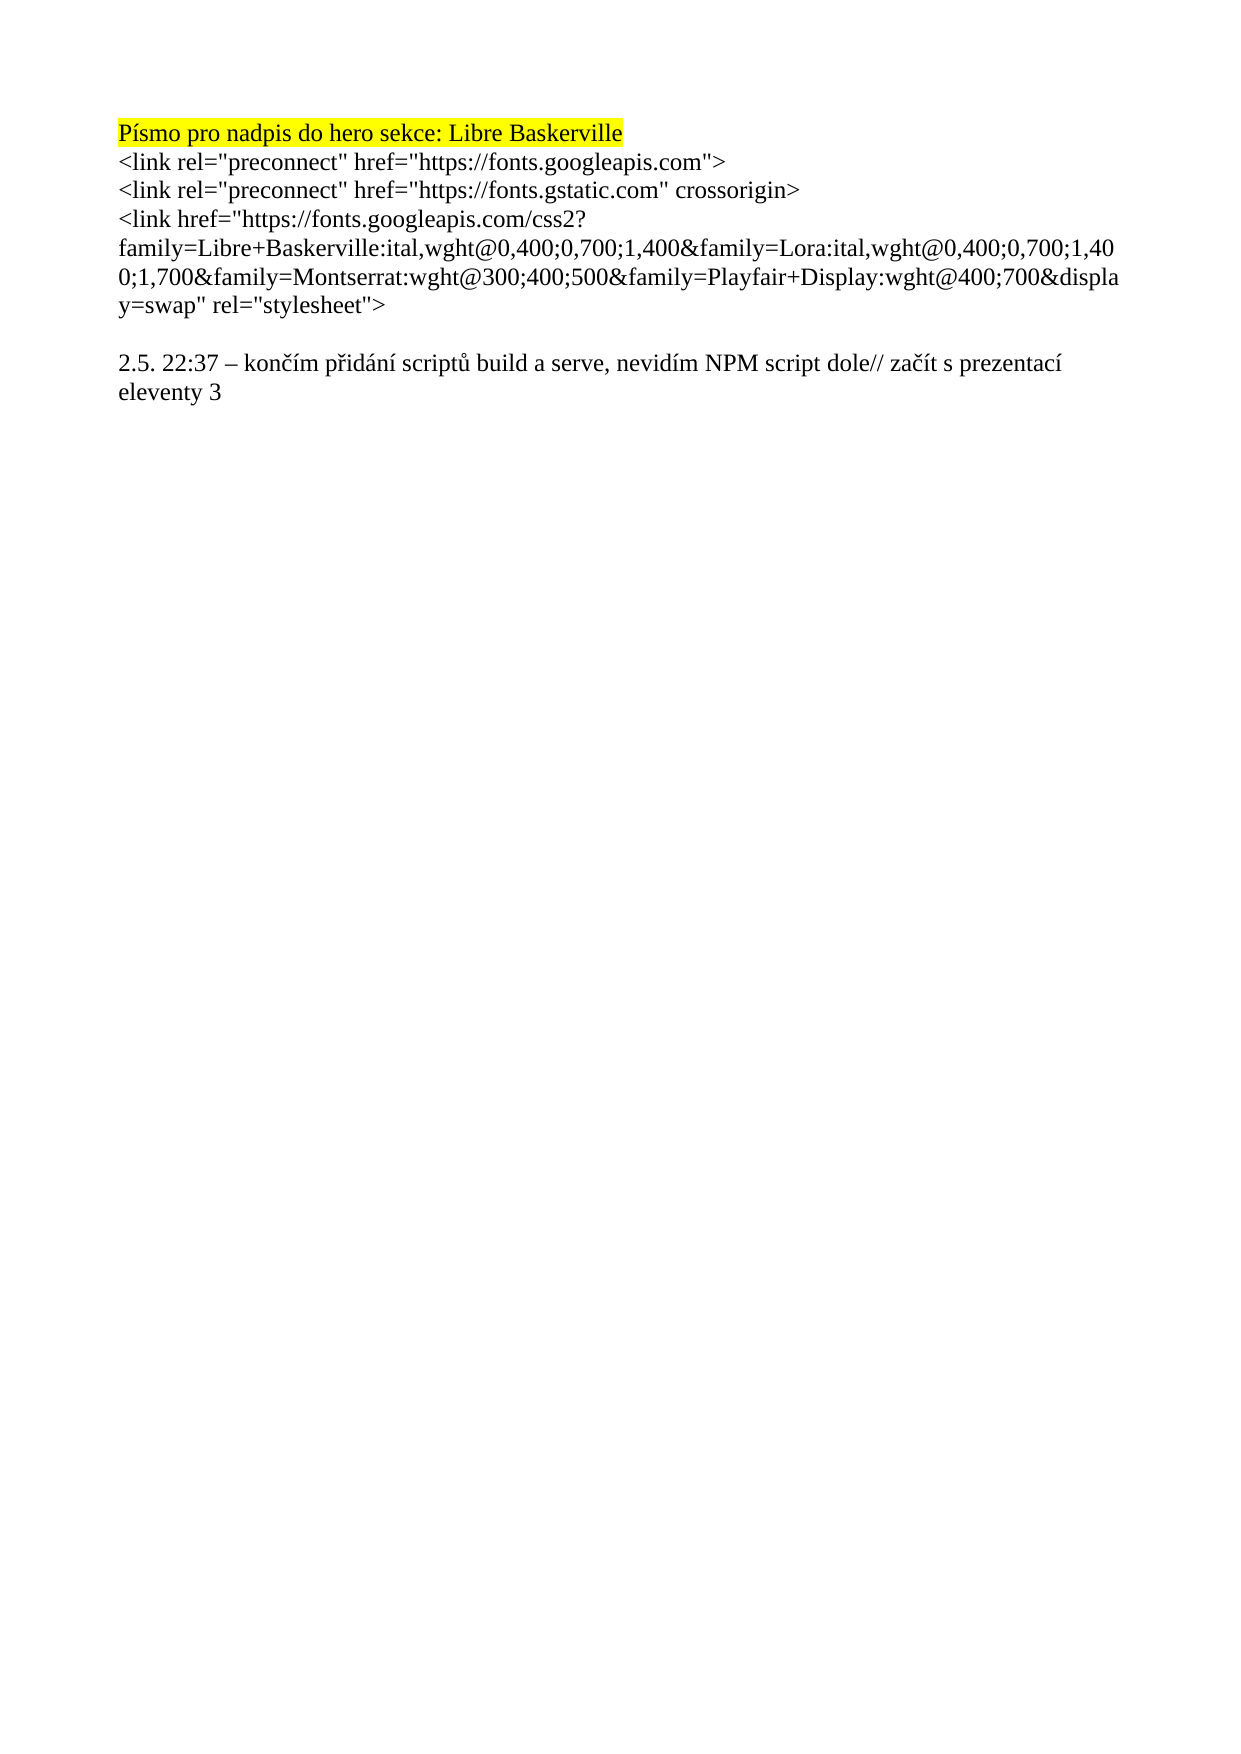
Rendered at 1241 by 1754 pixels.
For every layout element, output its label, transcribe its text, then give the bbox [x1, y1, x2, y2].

text <link rel="preconnect" href="https://fonts.googleapis.com"> [118, 147, 1122, 176]
text Písmo pro nadpis do hero sekce: Libre Baskerville [118, 118, 1122, 147]
text <link href="https://fonts.googleapis.com/css2?family=Libre+Baskerville:ital,wght@0,400;0,700;1,400&family=Lora:ital,wght@0,400;0,700;1,400;1,700&family=Montserrat:wght@300;400;500&family=Playfair+Display:wght@400;700&display=swap" rel="stylesheet"> [118, 204, 1122, 319]
text <link rel="preconnect" href="https://fonts.gstatic.com" crossorigin> [118, 176, 1122, 204]
text 2.5. 22:37 – končím přidání scriptů build a serve, nevidím NPM script dole// začít s prezentací eleventy 3 [118, 348, 1122, 406]
